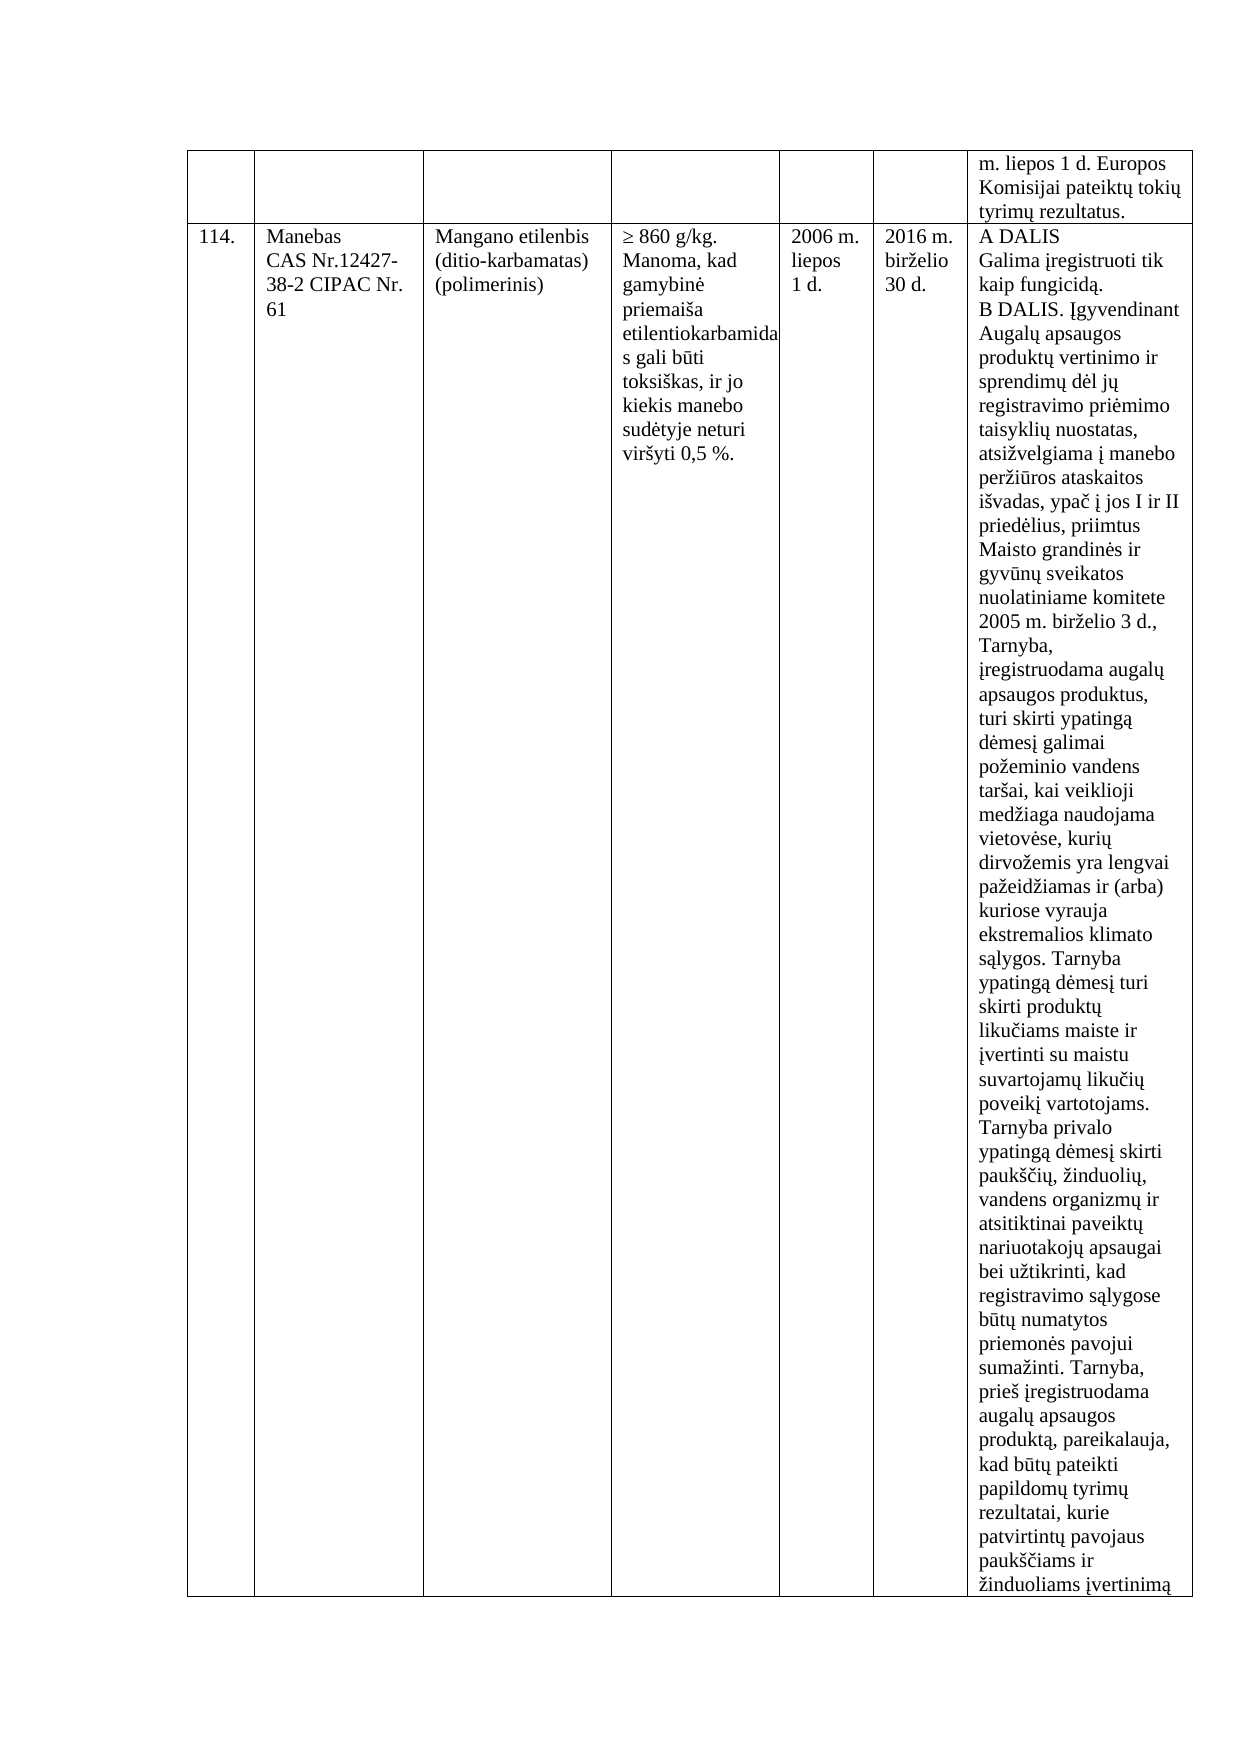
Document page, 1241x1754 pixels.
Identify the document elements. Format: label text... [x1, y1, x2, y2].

table_cell [424, 151, 611, 223]
table_cell [188, 151, 254, 223]
table_cell [612, 151, 779, 223]
table_cell [780, 151, 873, 223]
table_cell Mangano etilenbis (ditio-karbamatas) (polimerinis) [424, 224, 611, 1596]
table_cell Manebas CAS Nr.12427-38-2 CIPAC Nr. 61 [255, 224, 423, 1596]
table_cell [874, 151, 967, 223]
table_cell 114. [188, 224, 254, 1596]
table_cell 2016 m. birželio 30 d. [874, 224, 967, 1596]
table_cell 2006 m. liepos 1 d. [780, 224, 873, 1596]
table_cell m. liepos 1 d. Europos Komisijai pateiktų tokių tyrimų rezultatus. [968, 151, 1192, 223]
table_cell A DALIS Galima įregistruoti tik kaip fungicidą. B DALIS. Įgyvendinant Augalų apsaugos produktų vertinimo ir sprendimų dėl jų registravimo priėmimo taisyklių nuostatas, atsižvelgiama į manebo peržiūros ataskaitos išvadas, ypač į jos I ir II priedėlius, priimtus Maisto grandinės ir gyvūnų sveikatos nuolatiniame komitete 2005 m. birželio 3 d., Tarnyba, įregistruodama augalų apsaugos produktus, turi skirti ypatingą dėmesį galimai požeminio vandens taršai, kai veiklioji medžiaga naudojama vietovėse, kurių dirvožemis yra lengvai pažeidžiamas ir (arba) kuriose vyrauja ekstremalios klimato sąlygos. Tarnyba ypatingą dėmesį turi skirti produktų likučiams maiste ir įvertinti su maistu suvartojamų likučių poveikį vartotojams. Tarnyba privalo ypatingą dėmesį skirti paukščių, žinduolių, vandens organizmų ir atsitiktinai paveiktų nariuotakojų apsaugai bei užtikrinti, kad registravimo sąlygose būtų numatytos priemonės pavojui sumažinti. Tarnyba, prieš įregistruodama augalų apsaugos produktą, pareikalauja, kad būtų pateikti papildomų tyrimų rezultatai, kurie patvirtintų pavojaus paukščiams ir žinduoliams įvertinimą [968, 224, 1192, 1596]
table_cell [255, 151, 423, 223]
table_cell ≥ 860 g/kg. Manoma, kad gamybinė priemaiša etilentiokarbamidas gali būti toksiškas, ir jo kiekis manebo sudėtyje neturi viršyti 0,5 %. [612, 224, 779, 1596]
